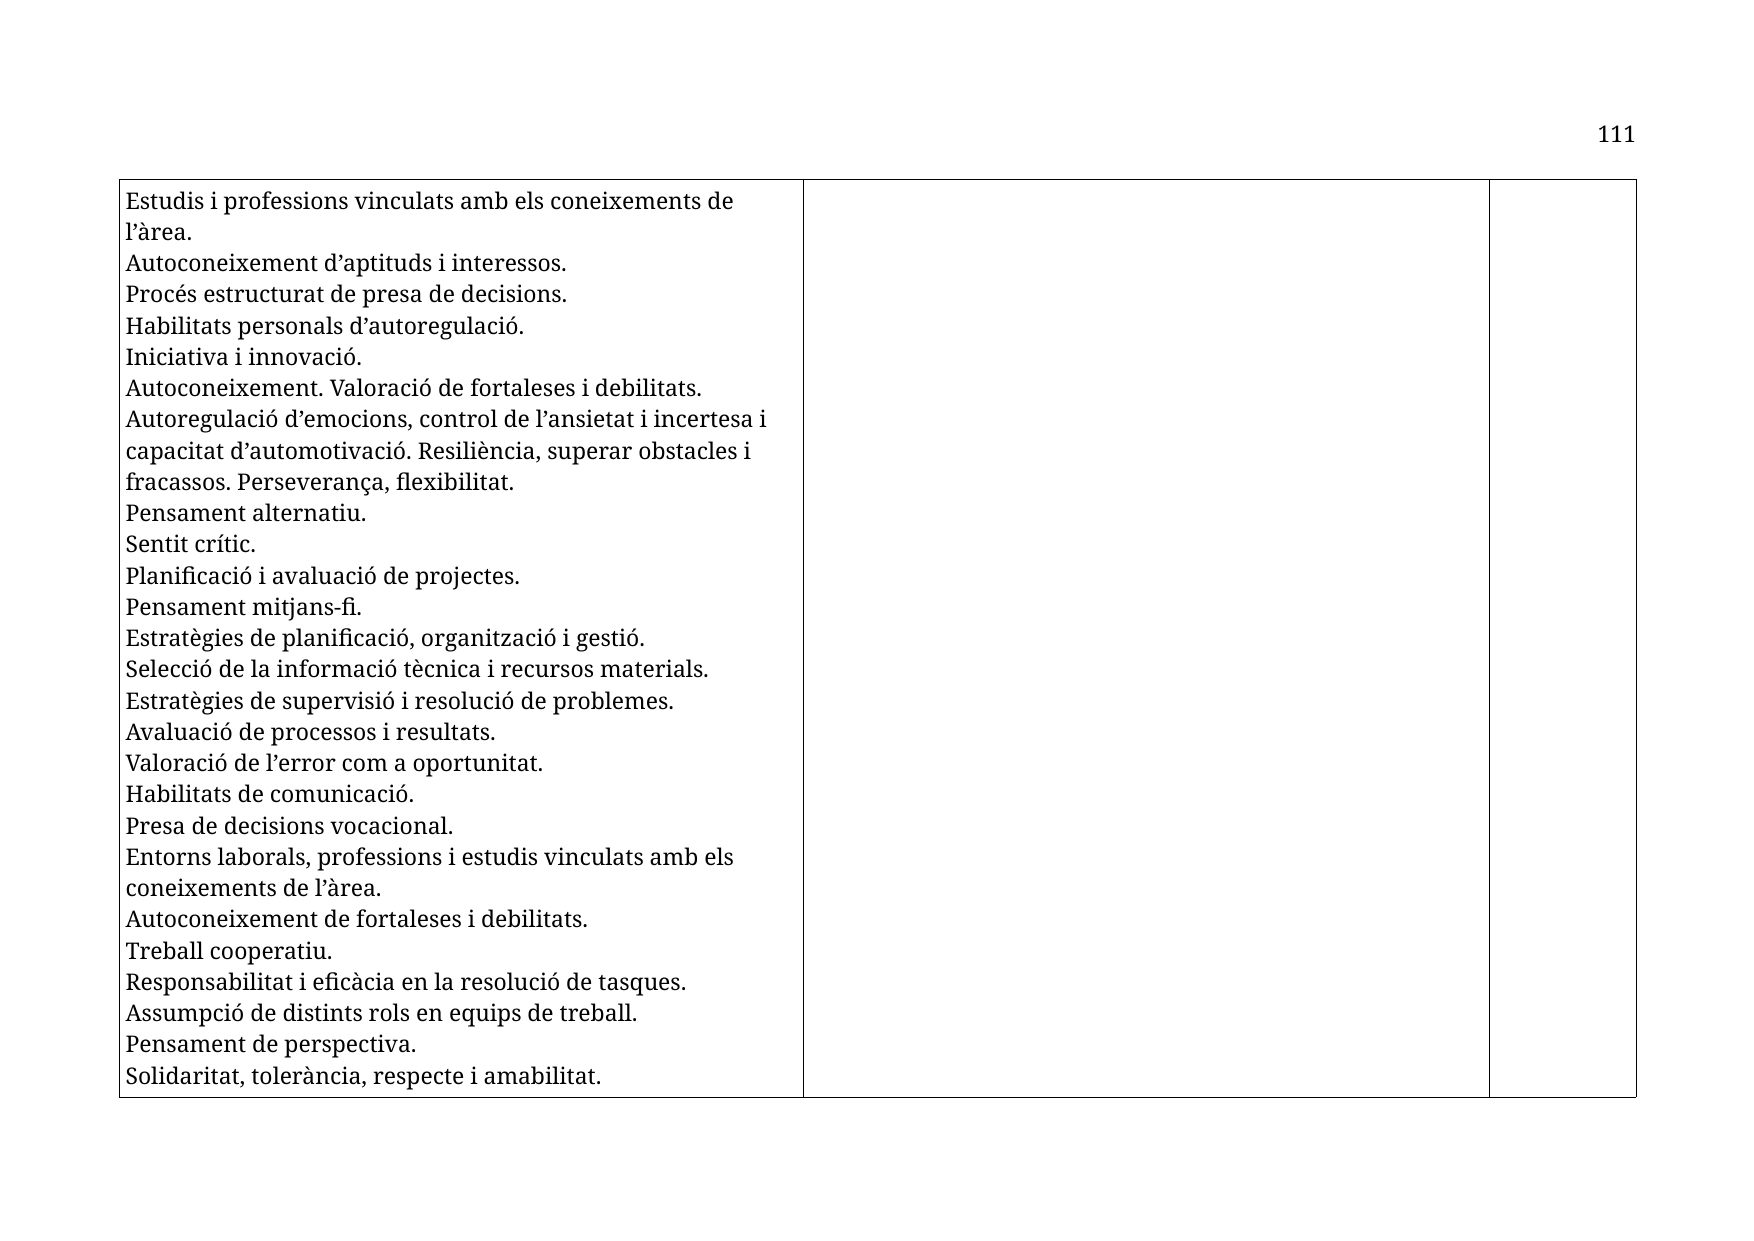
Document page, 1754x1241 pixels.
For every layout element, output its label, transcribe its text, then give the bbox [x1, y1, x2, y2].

table_cell [1490, 180, 1636, 1097]
table_cell [804, 180, 1489, 1097]
table_cell Estudis i professions vinculats amb els coneixements de l’àrea. Autoconeixement d’aptituds i interessos. Procés estructurat de presa de decisions. Habilitats personals d’autoregulació. Iniciativa i innovació. Autoconeixement. Valoració de fortaleses i debilitats. Autoregulació d’emocions, control de l’ansietat i incertesa i capacitat d’automotivació. Resiliència, superar obstacles i fracassos. Perseverança, flexibilitat. Pensament alternatiu. Sentit crític. Planificació i avaluació de projectes. Pensament mitjans-fi. Estratègies de planificació, organització i gestió. Selecció de la informació tècnica i recursos materials. Estratègies de supervisió i resolució de problemes. Avaluació de processos i resultats. Valoració de l’error com a oportunitat. Habilitats de comunicació. Presa de decisions vocacional. Entorns laborals, professions i estudis vinculats amb els coneixements de l’àrea. Autoconeixement de fortaleses i debilitats. Treball cooperatiu. Responsabilitat i eficàcia en la resolució de tasques. Assumpció de distints rols en equips de treball. Pensament de perspectiva. Solidaritat, tolerància, respecte i amabilitat. [120, 180, 803, 1097]
